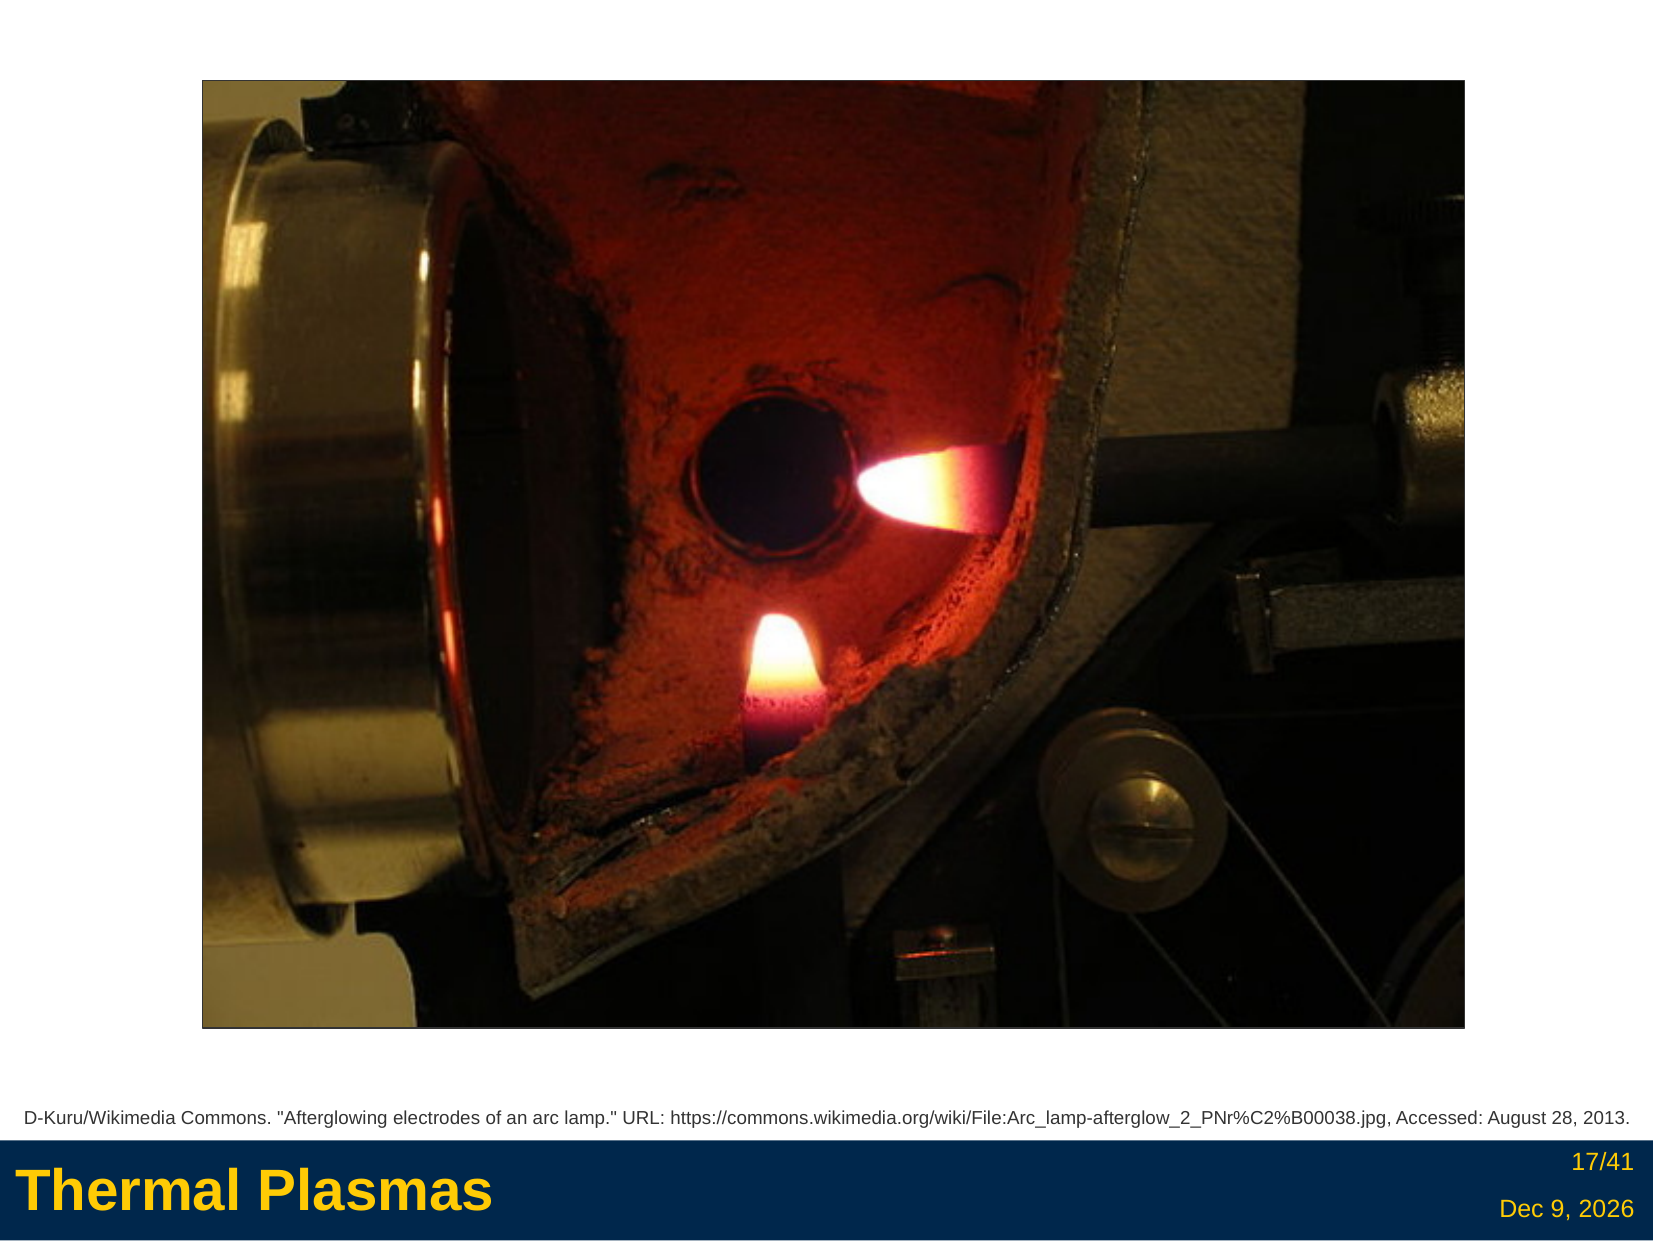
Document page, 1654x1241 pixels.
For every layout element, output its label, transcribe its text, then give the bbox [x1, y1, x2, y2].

title Thermal Plasmas [14, 1140, 1380, 1241]
picture [203, 81, 1464, 1028]
